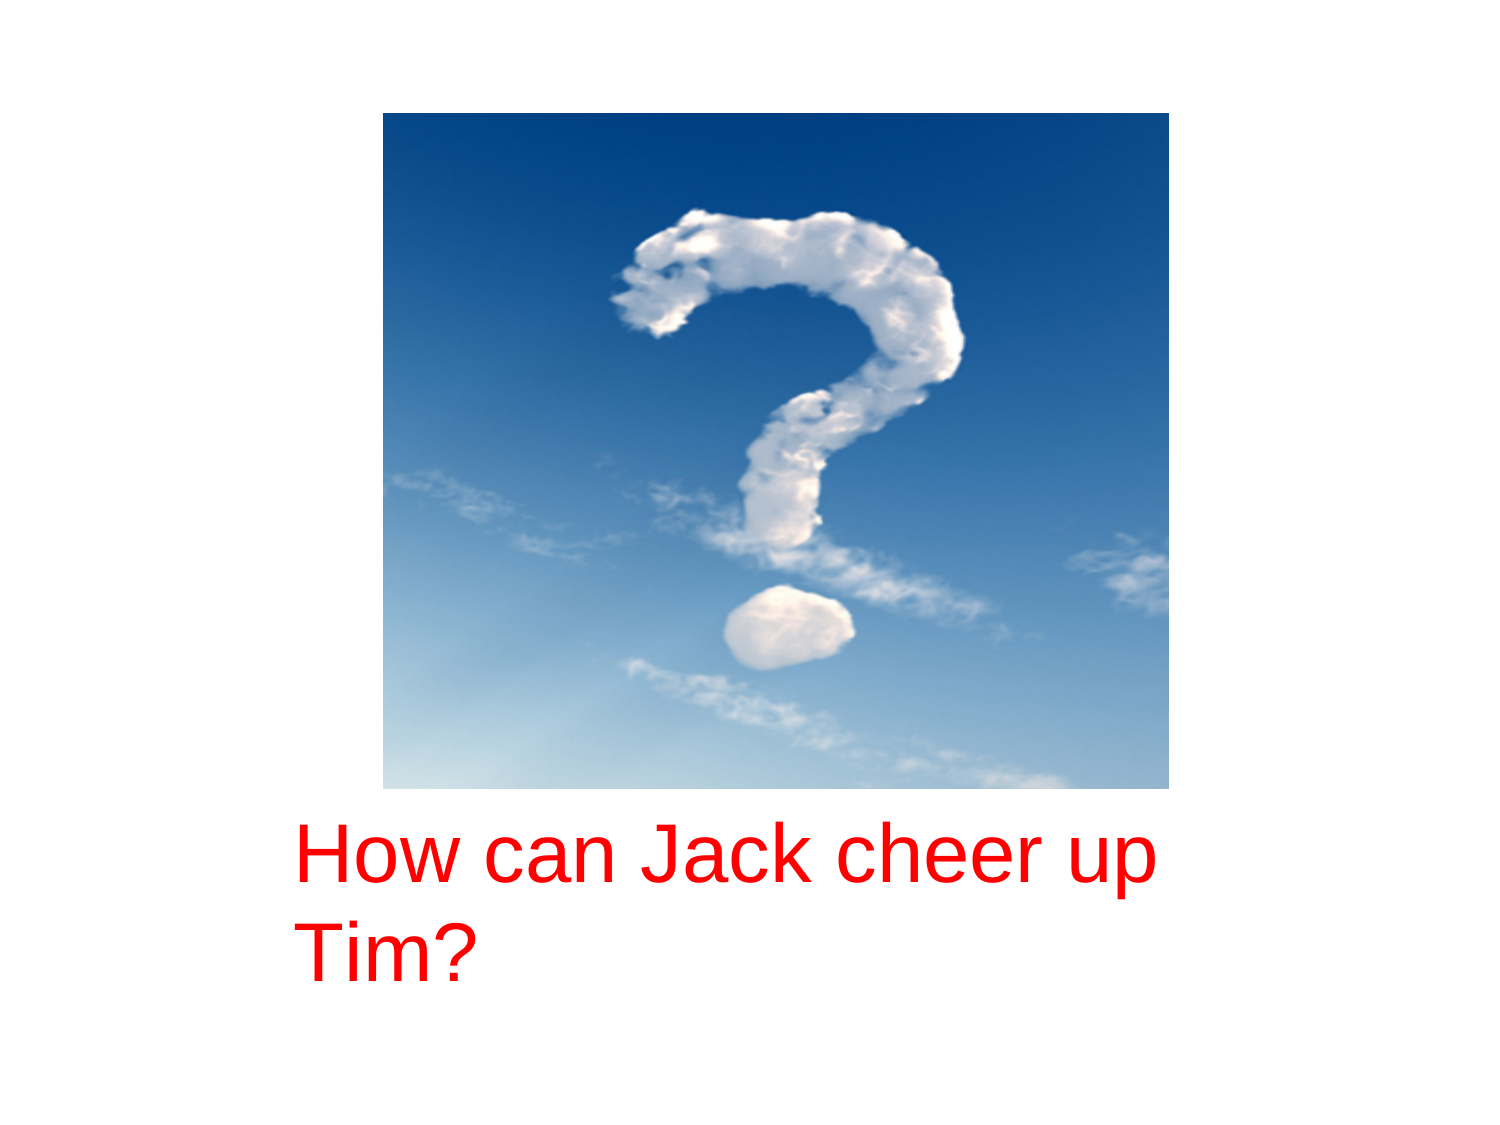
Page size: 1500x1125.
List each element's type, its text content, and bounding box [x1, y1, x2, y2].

picture [383, 113, 1169, 789]
list How can Jack cheer up Tim? [294, 798, 1195, 1125]
